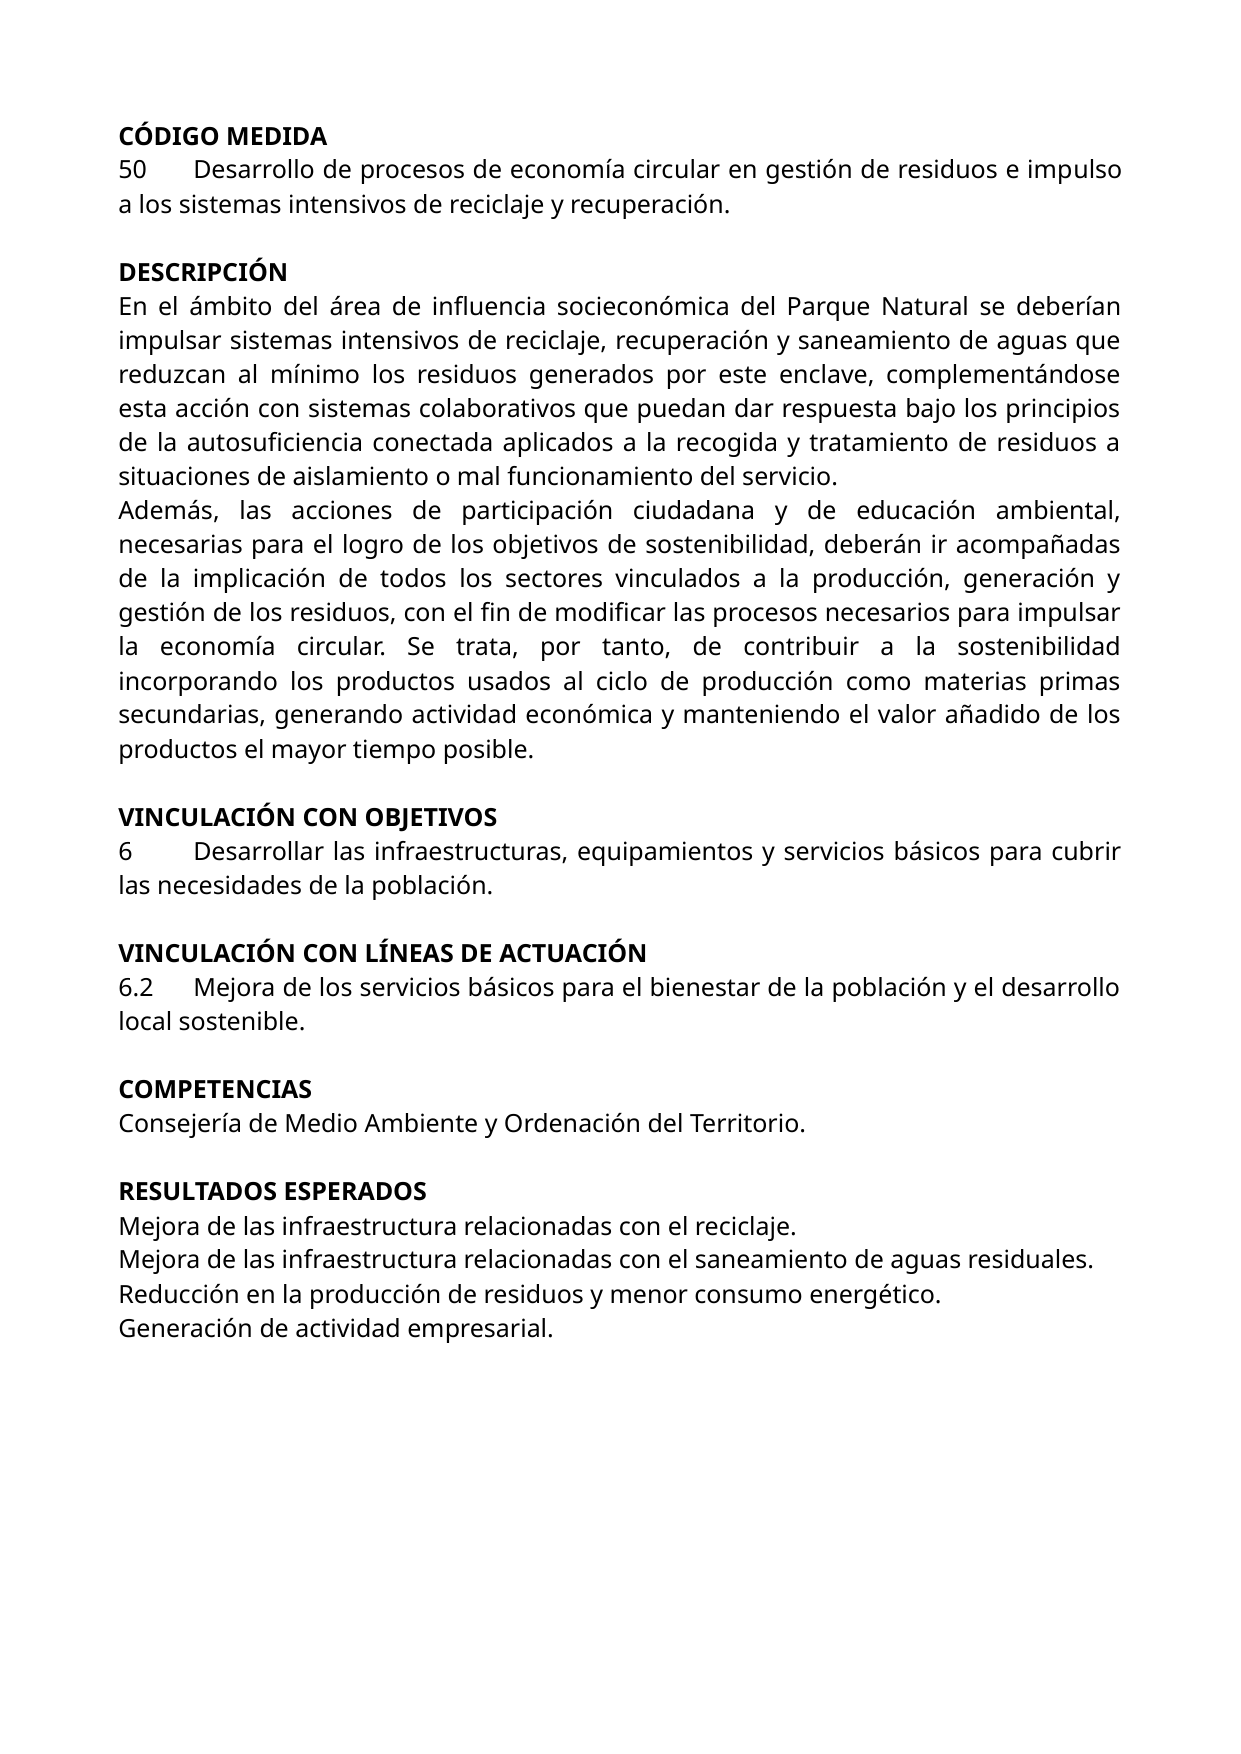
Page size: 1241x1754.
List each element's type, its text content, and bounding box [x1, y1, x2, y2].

text DESCRIPCIÓN [118, 254, 1122, 288]
text Reducción en la producción de residuos y menor consumo energético. [118, 1276, 1122, 1310]
text 50 Desarrollo de procesos de economía circular en gestión de residuos e impulso a los sistemas intensivos de reciclaje y recuperación. [118, 152, 1122, 220]
text Consejería de Medio Ambiente y Ordenación del Territorio. [118, 1106, 1122, 1140]
text CÓDIGO MEDIDA [118, 118, 1122, 152]
text En el ámbito del área de influencia socieconómica del Parque Natural se deberían impulsar sistemas intensivos de reciclaje, recuperación y saneamiento de aguas que reduzcan al mínimo los residuos generados por este enclave, complementándose esta acción con sistemas colaborativos que puedan dar respuesta bajo los principios de la autosuficiencia conectada aplicados a la recogida y tratamiento de residuos a situaciones de aislamiento o mal funcionamiento del servicio. [118, 288, 1122, 493]
text Mejora de las infraestructura relacionadas con el reciclaje. [118, 1208, 1122, 1242]
text Además, las acciones de participación ciudadana y de educación ambiental, necesarias para el logro de los objetivos de sostenibilidad, deberán ir acompañadas de la implicación de todos los sectores vinculados a la producción, generación y gestión de los residuos, con el fin de modificar las procesos necesarios para impulsar la economía circular. Se trata, por tanto, de contribuir a la sostenibilidad incorporando los productos usados al ciclo de producción como materias primas secundarias, generando actividad económica y manteniendo el valor añadido de los productos el mayor tiempo posible. [118, 493, 1122, 765]
text COMPETENCIAS [118, 1072, 1122, 1106]
text Generación de actividad empresarial. [118, 1310, 1122, 1344]
text VINCULACIÓN CON LÍNEAS DE ACTUACIÓN [118, 936, 1122, 970]
text 6.2 Mejora de los servicios básicos para el bienestar de la población y el desarrollo local sostenible. [118, 970, 1122, 1038]
text Mejora de las infraestructura relacionadas con el saneamiento de aguas residuales. [118, 1242, 1122, 1276]
text 6 Desarrollar las infraestructuras, equipamientos y servicios básicos para cubrir las necesidades de la población. [118, 833, 1122, 902]
text VINCULACIÓN CON OBJETIVOS [118, 799, 1122, 833]
text RESULTADOS ESPERADOS [118, 1174, 1122, 1208]
